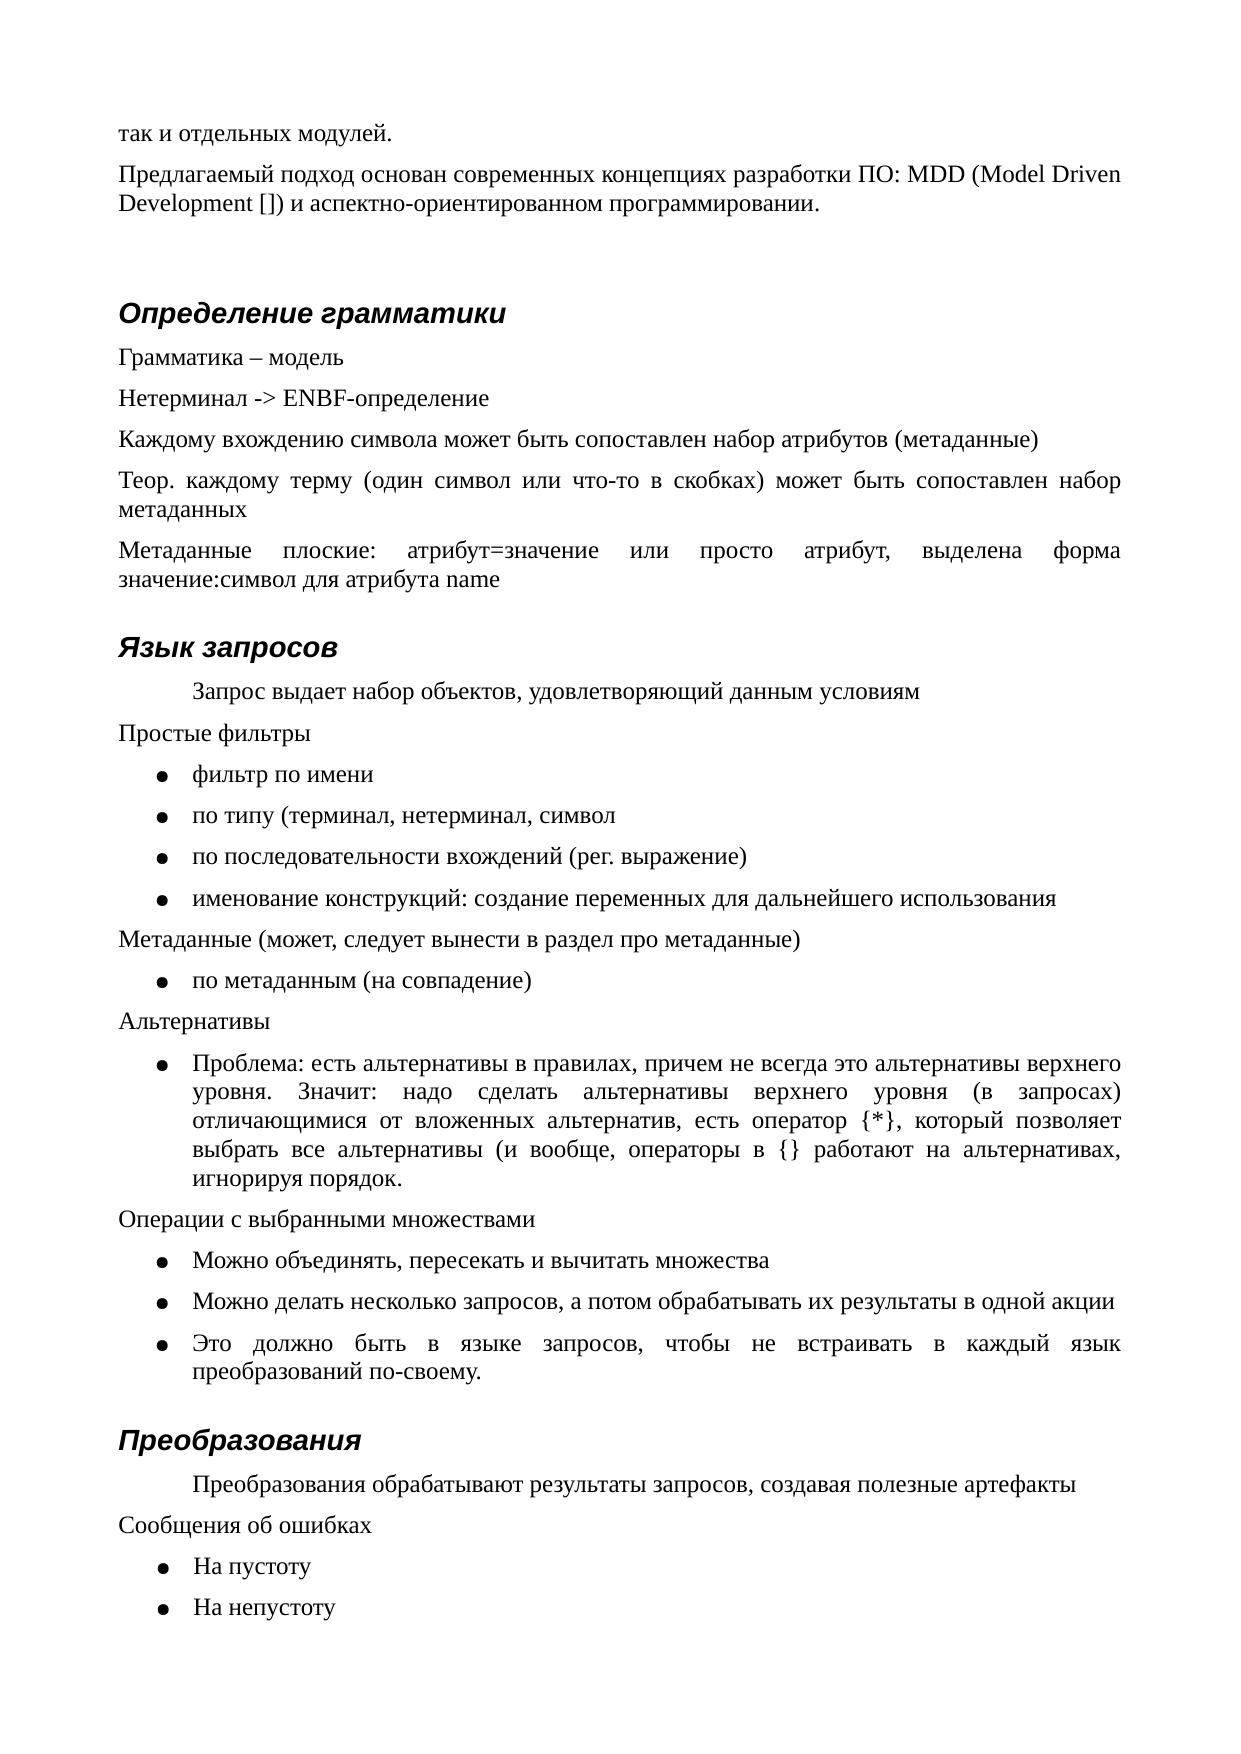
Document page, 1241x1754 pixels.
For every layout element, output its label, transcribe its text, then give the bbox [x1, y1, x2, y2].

list именование конструкций: создание переменных для дальнейшего использования [154, 883, 1122, 911]
text Запрос выдает набор объектов, удовлетворяющий данным условиям [118, 676, 1122, 705]
text Метаданные (может, следует вынести в раздел про метаданные) [118, 924, 1122, 953]
text Грамматика – модель [118, 342, 1122, 370]
text Предлагаемый подход основан современных концепциях разработки ПО: MDD (Model Driven Development []) и аспектно-ориентированном программировании. [118, 159, 1122, 217]
list Это должно быть в языке запросов, чтобы не встраивать в каждый язык преобразований по-своему. [154, 1328, 1122, 1385]
text Каждому вхождению символа может быть сопоставлен набор атрибутов (метаданные) [118, 424, 1122, 453]
subtitle Преобразования [118, 1423, 1122, 1456]
text Теор. каждому терму (один символ или что-то в скобках) может быть сопоставлен набор метаданных [118, 465, 1122, 523]
list фильтр по имени [154, 759, 1122, 788]
list На пустоту [156, 1551, 1122, 1580]
subtitle Определение грамматики [118, 296, 1122, 329]
text Простые фильтры [118, 718, 1122, 746]
list по метаданным (на совпадение) [154, 965, 1122, 994]
subtitle Язык запросов [118, 630, 1122, 664]
text Альтернативы [118, 1006, 1122, 1035]
list Можно объединять, пересекать и вычитать множества [154, 1245, 1122, 1274]
text Операции с выбранными множествами [118, 1204, 1122, 1233]
list Можно делать несколько запросов, а потом обрабатывать их результаты в одной акции [154, 1286, 1122, 1315]
list по типу (терминал, нетерминал, символ [154, 800, 1122, 829]
text Преобразования обрабатывают результаты запросов, создавая полезные артефакты [118, 1469, 1122, 1497]
list Проблема: есть альтернативы в правилах, причем не всегда это альтернативы верхнего уровня. Значит: надо сделать альтернативы верхнего уровня (в запросах) отличающимися от вложенных альтернатив, есть оператор {*}, который позволяет выбрать все альтернативы (и вообще, операторы в {} работают на альтернативах, игнорируя порядок. [154, 1048, 1122, 1191]
list по последовательности вхождений (рег. выражение) [154, 841, 1122, 870]
text Нетерминал -> ENBF-определение [118, 383, 1122, 412]
text Метаданные плоские: атрибут=значение или просто атрибут, выделена форма значение:символ для атрибута name [118, 535, 1122, 593]
text Сообщения об ошибках [118, 1510, 1122, 1539]
text так и отдельных модулей. [118, 118, 1122, 147]
list На непустоту [156, 1592, 1122, 1621]
